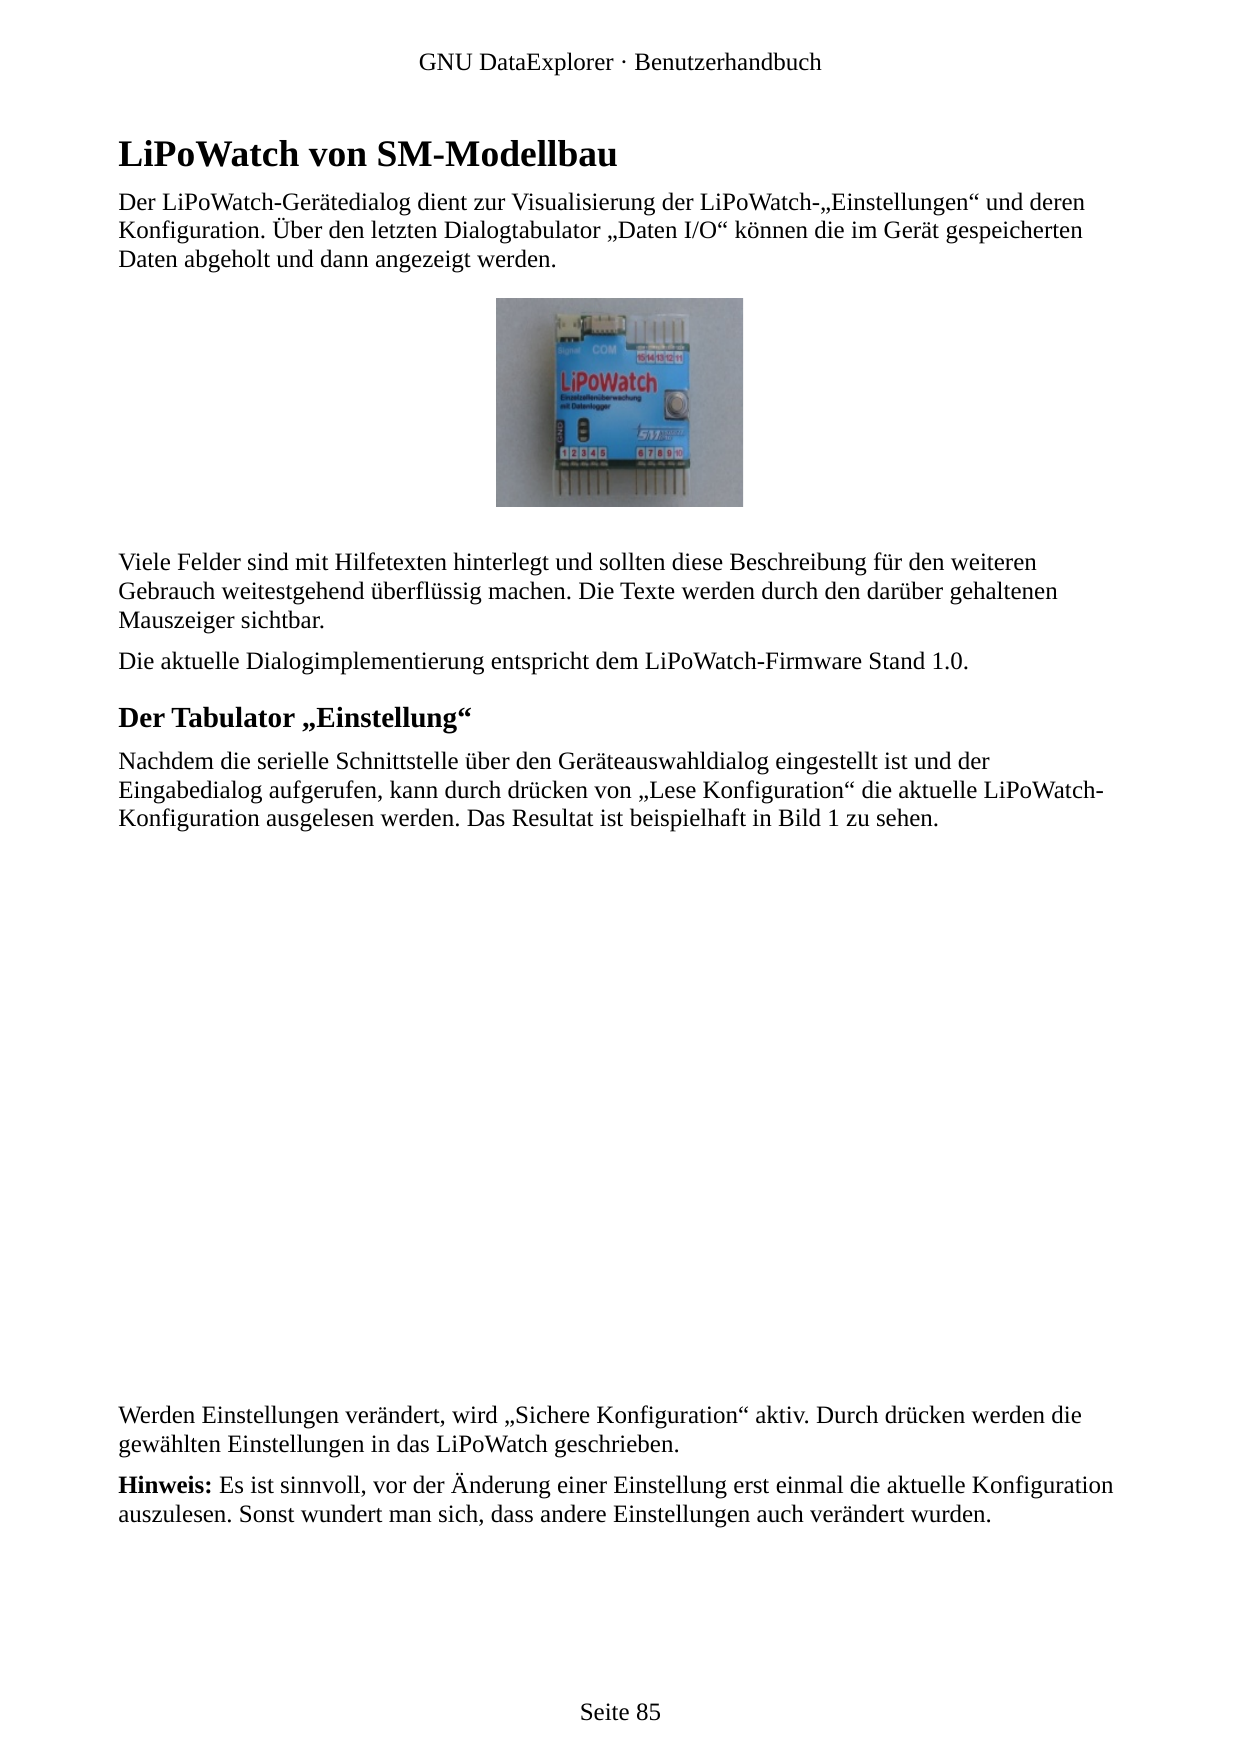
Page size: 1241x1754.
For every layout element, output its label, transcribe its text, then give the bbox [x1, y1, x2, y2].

text Hinweis: Es ist sinnvoll, vor der Änderung einer Einstellung erst einmal die aktuelle Konfiguration auszulesen. Sonst wundert man sich, dass andere Einstellungen auch verändert wurden. [118, 1470, 1122, 1528]
text Viele Felder sind mit Hilfetexten hinterlegt und sollten diese Beschreibung für den weiteren Gebrauch weitestgehend überflüssig machen. Die Texte werden durch den darüber gehaltenen Mauszeiger sichtbar. [118, 547, 1122, 634]
subtitle Der Tabulator „Einstellung“ [118, 700, 1122, 733]
subtitle LiPoWatch von SM-Modellbau [118, 131, 1122, 174]
text Die aktuelle Dialogimplementierung entspricht dem LiPoWatch-Firmware Stand 1.0. [118, 646, 1122, 675]
text Der LiPoWatch-Gerätedialog dient zur Visualisierung der LiPoWatch-„Einstellungen“ und deren Konfiguration. Über den letzten Dialogtabulator „Daten I/O“ können die im Gerät gespeicherten Daten abgeholt und dann angezeigt werden. [118, 187, 1122, 273]
text Nachdem die serielle Schnittstelle über den Geräteauswahldialog eingestellt ist und der Eingabedialog aufgerufen, kann durch drücken von „Lese Konfiguration“ die aktuelle LiPoWatch-Konfiguration ausgelesen werden. Das Resultat ist beispielhaft in Bild 1 zu sehen. [118, 746, 1122, 832]
picture [496, 298, 744, 507]
text Werden Einstellungen verändert, wird „Sichere Konfiguration“ aktiv. Durch drücken werden die gewählten Einstellungen in das LiPoWatch geschrieben. [118, 1400, 1122, 1458]
